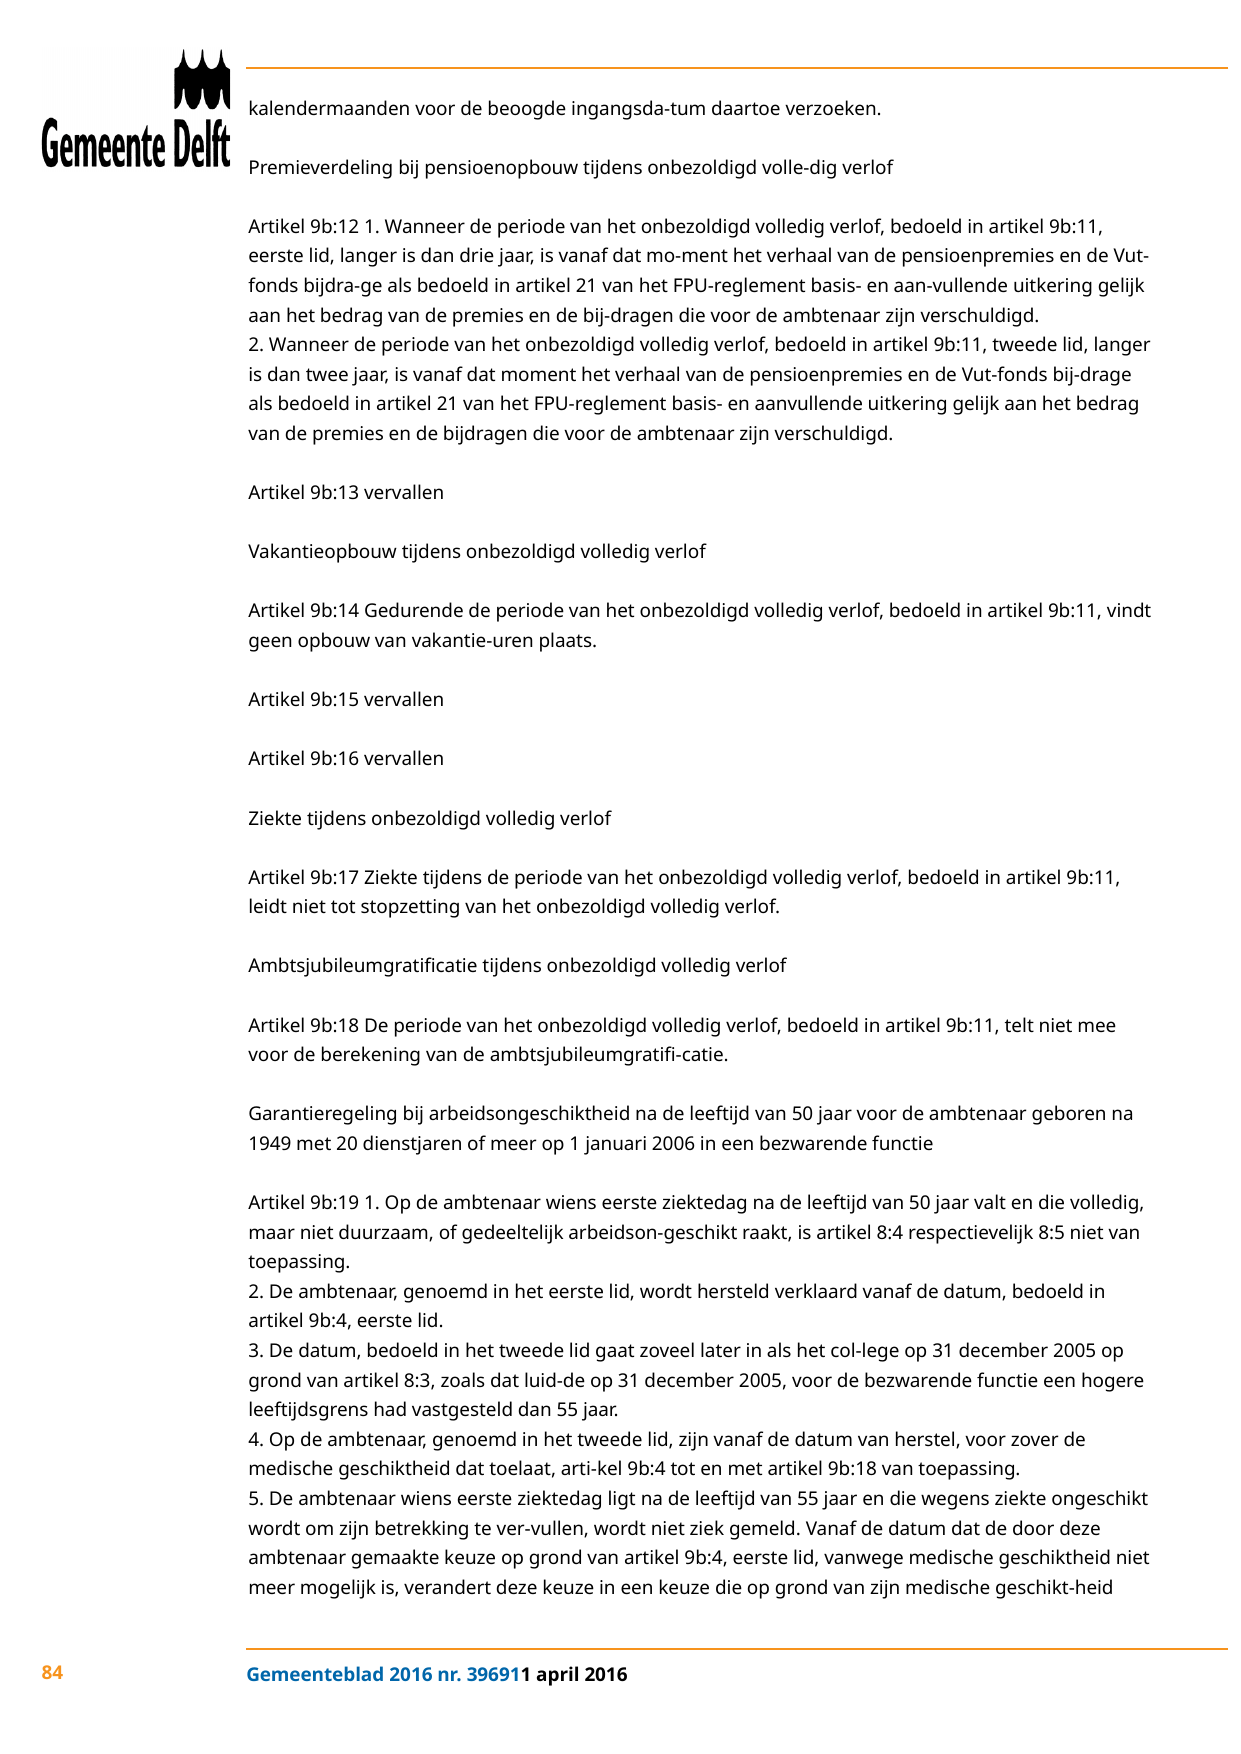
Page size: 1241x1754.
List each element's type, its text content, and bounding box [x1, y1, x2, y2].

text Artikel 9b:19 1. Op de ambtenaar wiens eerste ziektedag na de leeftijd van 50 jaar valt en die volledig, maar niet duurzaam, of gedeeltelijk arbeidson-geschikt raakt, is artikel 8:4 respectievelijk 8:5 niet van toepassing. [248, 1189, 1152, 1274]
text Artikel 9b:14 Gedurende de periode van het onbezoldigd volledig verlof, bedoeld in artikel 9b:11, vindt geen opbouw van vakantie-uren plaats. [248, 598, 1152, 653]
text Artikel 9b:15 vervallen [248, 686, 1152, 712]
text Ziekte tijdens onbezoldigd volledig verlof [248, 805, 1152, 831]
text Artikel 9b:16 vervallen [248, 746, 1152, 771]
text 2. De ambtenaar, genoemd in het eerste lid, wordt hersteld verklaard vanaf de datum, bedoeld in artikel 9b:4, eerste lid. [248, 1278, 1152, 1333]
text 4. Op de ambtenaar, genoemd in het tweede lid, zijn vanaf de datum van herstel, voor zover de medische geschiktheid dat toelaat, arti-kel 9b:4 tot en met artikel 9b:18 van toepassing. [248, 1426, 1152, 1481]
text Ambtsjubileumgratificatie tijdens onbezoldigd volledig verlof [248, 953, 1152, 978]
text 2. Wanneer de periode van het onbezoldigd volledig verlof, bedoeld in artikel 9b:11, tweede lid, langer is dan twee jaar, is vanaf dat moment het verhaal van de pensioenpremies en de Vut-fonds bij-drage als bedoeld in artikel 21 van het FPU-reglement basis- en aanvullende uitkering gelijk aan het bedrag van de premies en de bijdragen die voor de ambtenaar zijn verschuldigd. [248, 331, 1152, 446]
text 5. De ambtenaar wiens eerste ziektedag ligt na de leeftijd van 55 jaar en die wegens ziekte ongeschikt wordt om zijn betrekking te ver-vullen, wordt niet ziek gemeld. Vanaf de datum dat de door deze ambtenaar gemaakte keuze op grond van artikel 9b:4, eerste lid, vanwege medische geschiktheid niet meer mogelijk is, verandert deze keuze in een keuze die op grond van zijn medische geschikt-heid [248, 1485, 1152, 1600]
text Garantieregeling bij arbeidsongeschiktheid na de leeftijd van 50 jaar voor de ambtenaar geboren na 1949 met 20 dienstjaren of meer op 1 januari 2006 in een bezwarende functie [248, 1101, 1152, 1156]
text Artikel 9b:17 Ziekte tijdens de periode van het onbezoldigd volledig verlof, bedoeld in artikel 9b:11, leidt niet tot stopzetting van het onbezoldigd volledig verlof. [248, 864, 1152, 919]
text Artikel 9b:18 De periode van het onbezoldigd volledig verlof, bedoeld in artikel 9b:11, telt niet mee voor de berekening van de ambtsjubileumgratifi-catie. [248, 1012, 1152, 1067]
text kalendermaanden voor de beoogde ingangsda-tum daartoe verzoeken. [248, 95, 1152, 121]
picture [41, 47, 231, 172]
text Artikel 9b:12 1. Wanneer de periode van het onbezoldigd volledig verlof, bedoeld in artikel 9b:11, eerste lid, langer is dan drie jaar, is vanaf dat mo-ment het verhaal van de pensioenpremies en de Vut-fonds bijdra-ge als bedoeld in artikel 21 van het FPU-reglement basis- en aan-vullende uitkering gelijk aan het bedrag van de premies en de bij-dragen die voor de ambtenaar zijn verschuldigd. [248, 213, 1152, 328]
text 3. De datum, bedoeld in het tweede lid gaat zoveel later in als het col-lege op 31 december 2005 op grond van artikel 8:3, zoals dat luid-de op 31 december 2005, voor de bezwarende functie een hogere leeftijdsgrens had vastgesteld dan 55 jaar. [248, 1337, 1152, 1422]
text Artikel 9b:13 vervallen [248, 479, 1152, 505]
text Vakantieopbouw tijdens onbezoldigd volledig verlof [248, 538, 1152, 564]
text Premieverdeling bij pensioenopbouw tijdens onbezoldigd volle-dig verlof [248, 154, 1152, 180]
